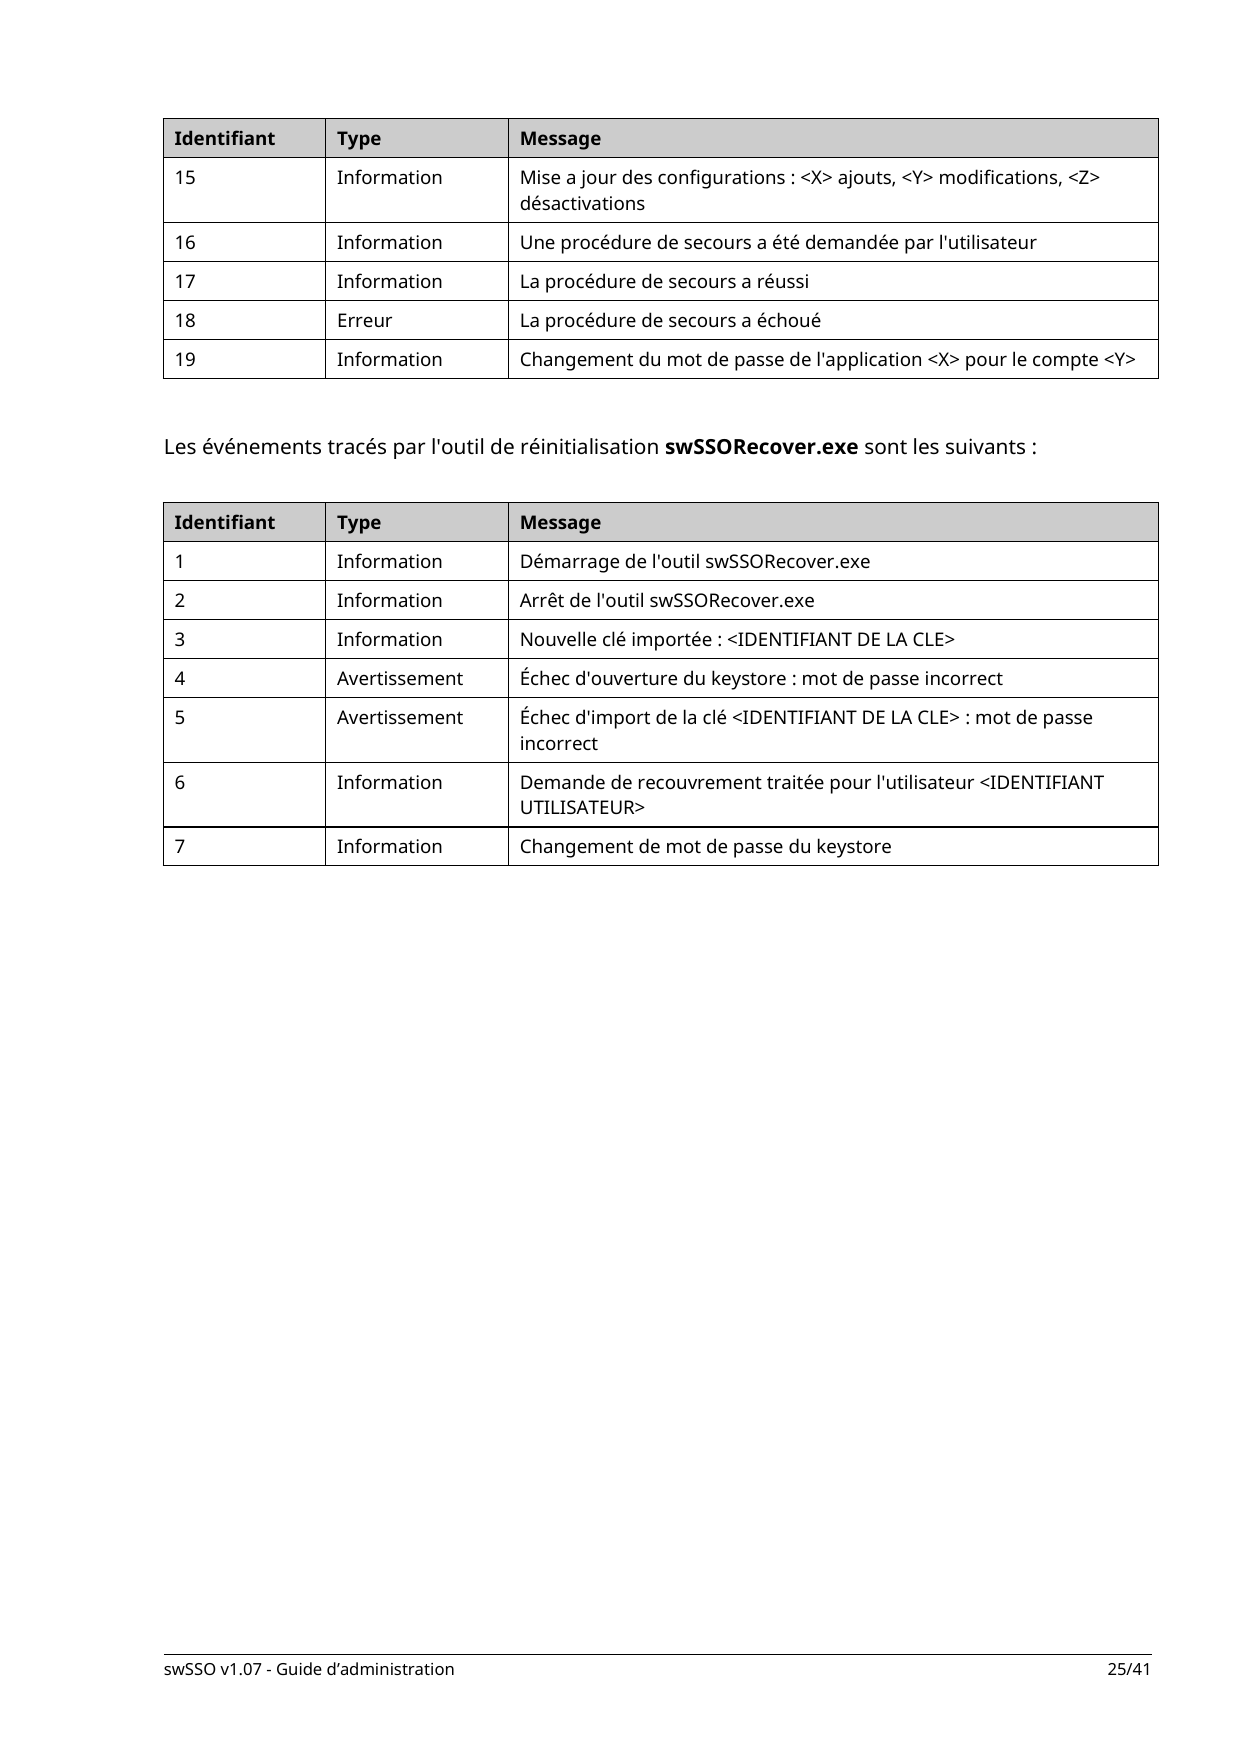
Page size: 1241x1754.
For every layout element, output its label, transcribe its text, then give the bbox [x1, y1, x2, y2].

table_cell Information [326, 340, 508, 378]
table_cell 15 [164, 158, 325, 222]
table_cell 7 [164, 828, 325, 865]
table_cell Nouvelle clé importée : <IDENTIFIANT DE LA CLE> [509, 620, 1158, 658]
table_header Type [326, 503, 508, 541]
table_cell 1 [164, 542, 325, 580]
table_cell Demande de recouvrement traitée pour l'utilisateur <IDENTIFIANT UTILISATEUR> [509, 763, 1158, 826]
table_cell Échec d'ouverture du keystore : mot de passe incorrect [509, 659, 1158, 697]
table_cell 16 [164, 223, 325, 261]
table_cell Information [326, 620, 508, 658]
table_cell La procédure de secours a échoué [509, 301, 1158, 339]
table_cell Information [326, 542, 508, 580]
table_cell 5 [164, 698, 325, 762]
text Les événements tracés par l'outil de réinitialisation swSSORecover.exe sont les suivants : [164, 432, 1152, 461]
table_cell Information [326, 223, 508, 261]
table_cell Avertissement [326, 698, 508, 762]
table_cell 2 [164, 581, 325, 619]
table_cell Information [326, 828, 508, 865]
table_cell Une procédure de secours a été demandée par l'utilisateur [509, 223, 1158, 261]
table_cell 18 [164, 301, 325, 339]
table_cell Information [326, 158, 508, 222]
table_cell 17 [164, 262, 325, 300]
table_cell Changement du mot de passe de l'application <X> pour le compte <Y> [509, 340, 1158, 378]
table_cell Information [326, 763, 508, 826]
table_cell Information [326, 581, 508, 619]
table_cell Mise a jour des configurations : <X> ajouts, <Y> modifications, <Z> désactivations [509, 158, 1158, 222]
table_cell Échec d'import de la clé <IDENTIFIANT DE LA CLE> : mot de passe incorrect [509, 698, 1158, 762]
table_header Message [509, 503, 1158, 541]
table_cell Changement de mot de passe du keystore [509, 828, 1158, 865]
table_cell La procédure de secours a réussi [509, 262, 1158, 300]
table_cell Avertissement [326, 659, 508, 697]
table_cell 19 [164, 340, 325, 378]
table_cell 4 [164, 659, 325, 697]
table_cell 3 [164, 620, 325, 658]
table_cell Information [326, 262, 508, 300]
table_header Identifiant [164, 503, 325, 541]
table_header Type [326, 119, 508, 157]
table_header Message [509, 119, 1158, 157]
table_cell 6 [164, 763, 325, 826]
table_cell Erreur [326, 301, 508, 339]
table_header Identifiant [164, 119, 325, 157]
table_cell Démarrage de l'outil swSSORecover.exe [509, 542, 1158, 580]
table_cell Arrêt de l'outil swSSORecover.exe [509, 581, 1158, 619]
